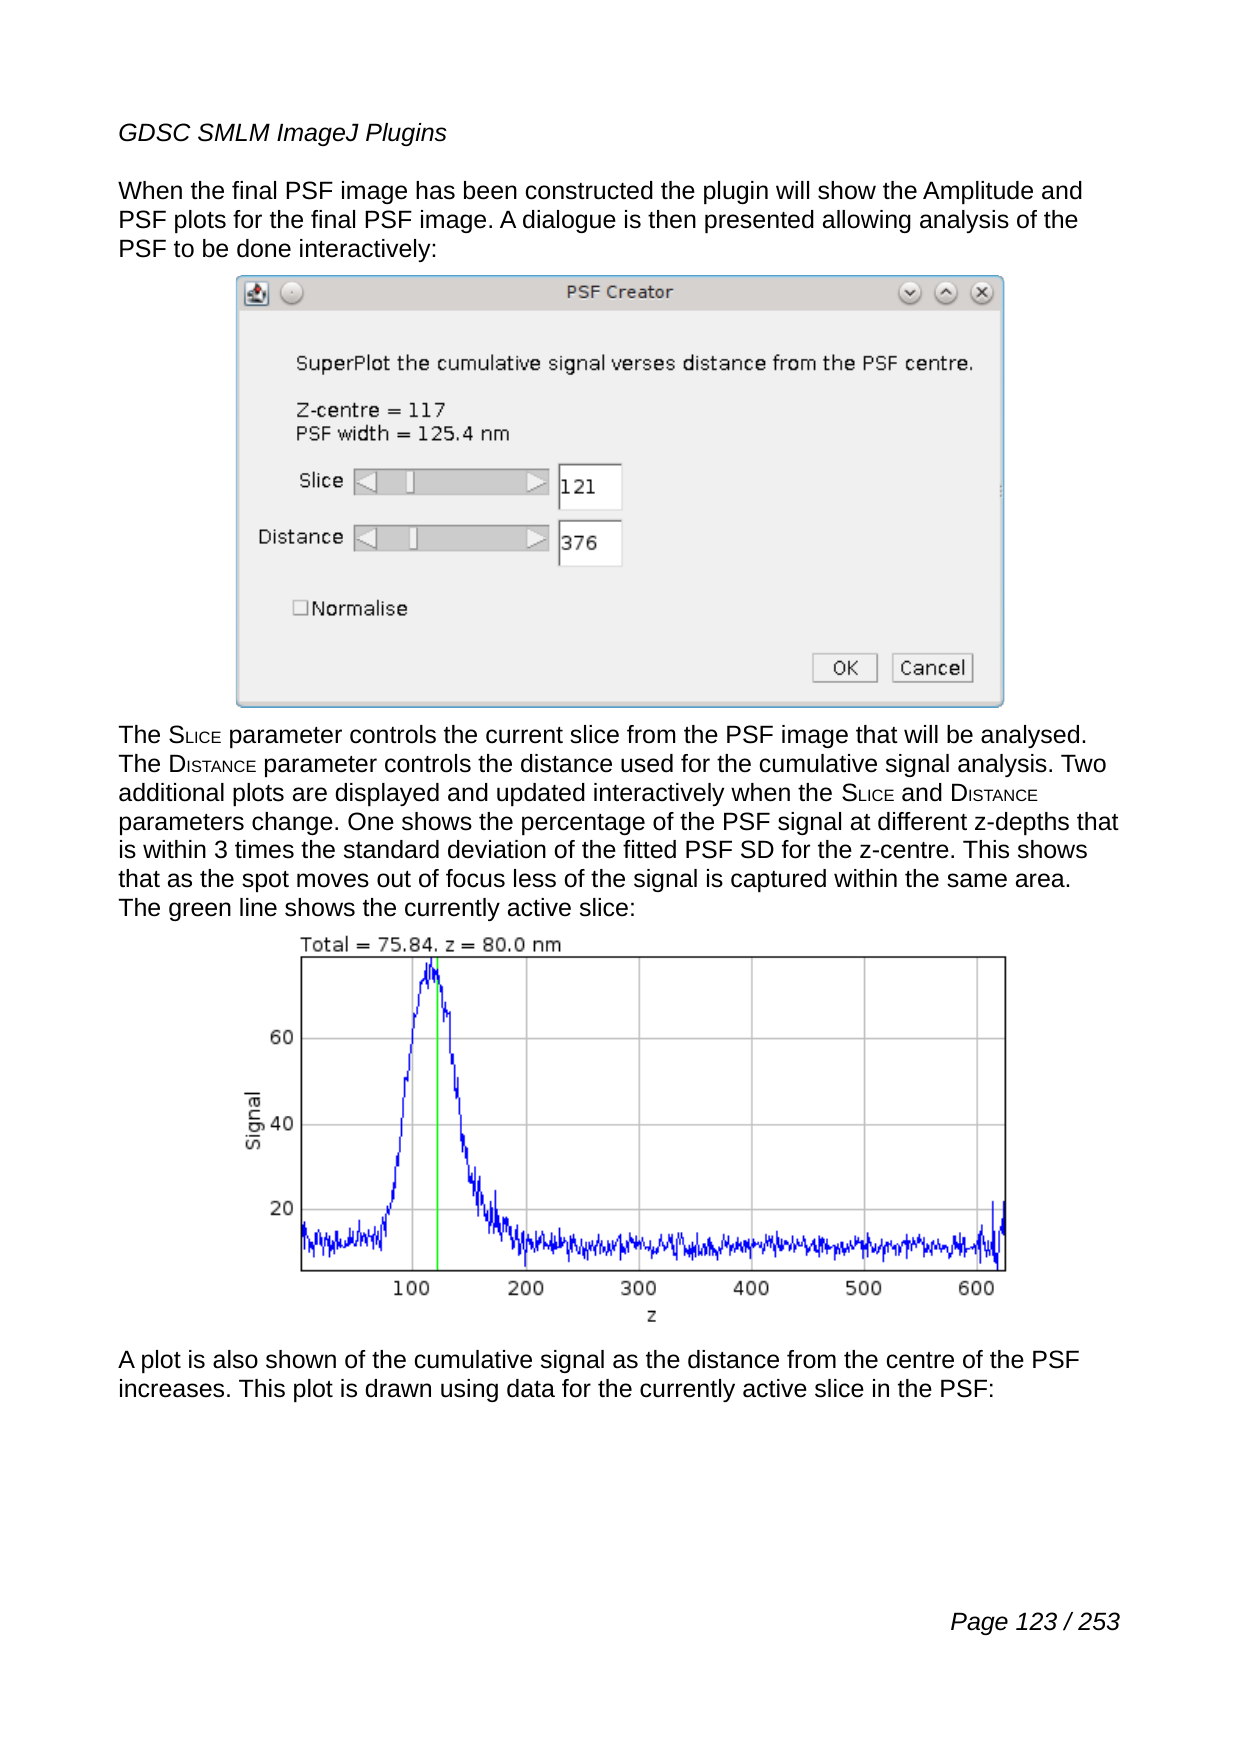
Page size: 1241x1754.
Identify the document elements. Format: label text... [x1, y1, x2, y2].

picture [207, 934, 1033, 1333]
text When the final PSF image has been constructed the plugin will show the Amplitude and PSF plots for the final PSF image. A dialogue is then presented allowing analysis of the PSF to be done interactively: [118, 176, 1122, 263]
text A plot is also shown of the cumulative signal as the distance from the centre of the PSF increases. This plot is drawn using data for the currently active slice in the PSF: [118, 1345, 1122, 1402]
picture [235, 275, 1005, 708]
text The Slice parameter controls the current slice from the PSF image that will be analysed. The Distance parameter controls the distance used for the cumulative signal analysis. Two additional plots are displayed and updated interactively when the Slice and Distance parameters change. One shows the percentage of the PSF signal at different z-depths that is within 3 times the standard deviation of the fitted PSF SD for the z-centre. This shows that as the spot moves out of focus less of the signal is captured within the same area. The green line shows the currently active slice: [118, 720, 1122, 922]
